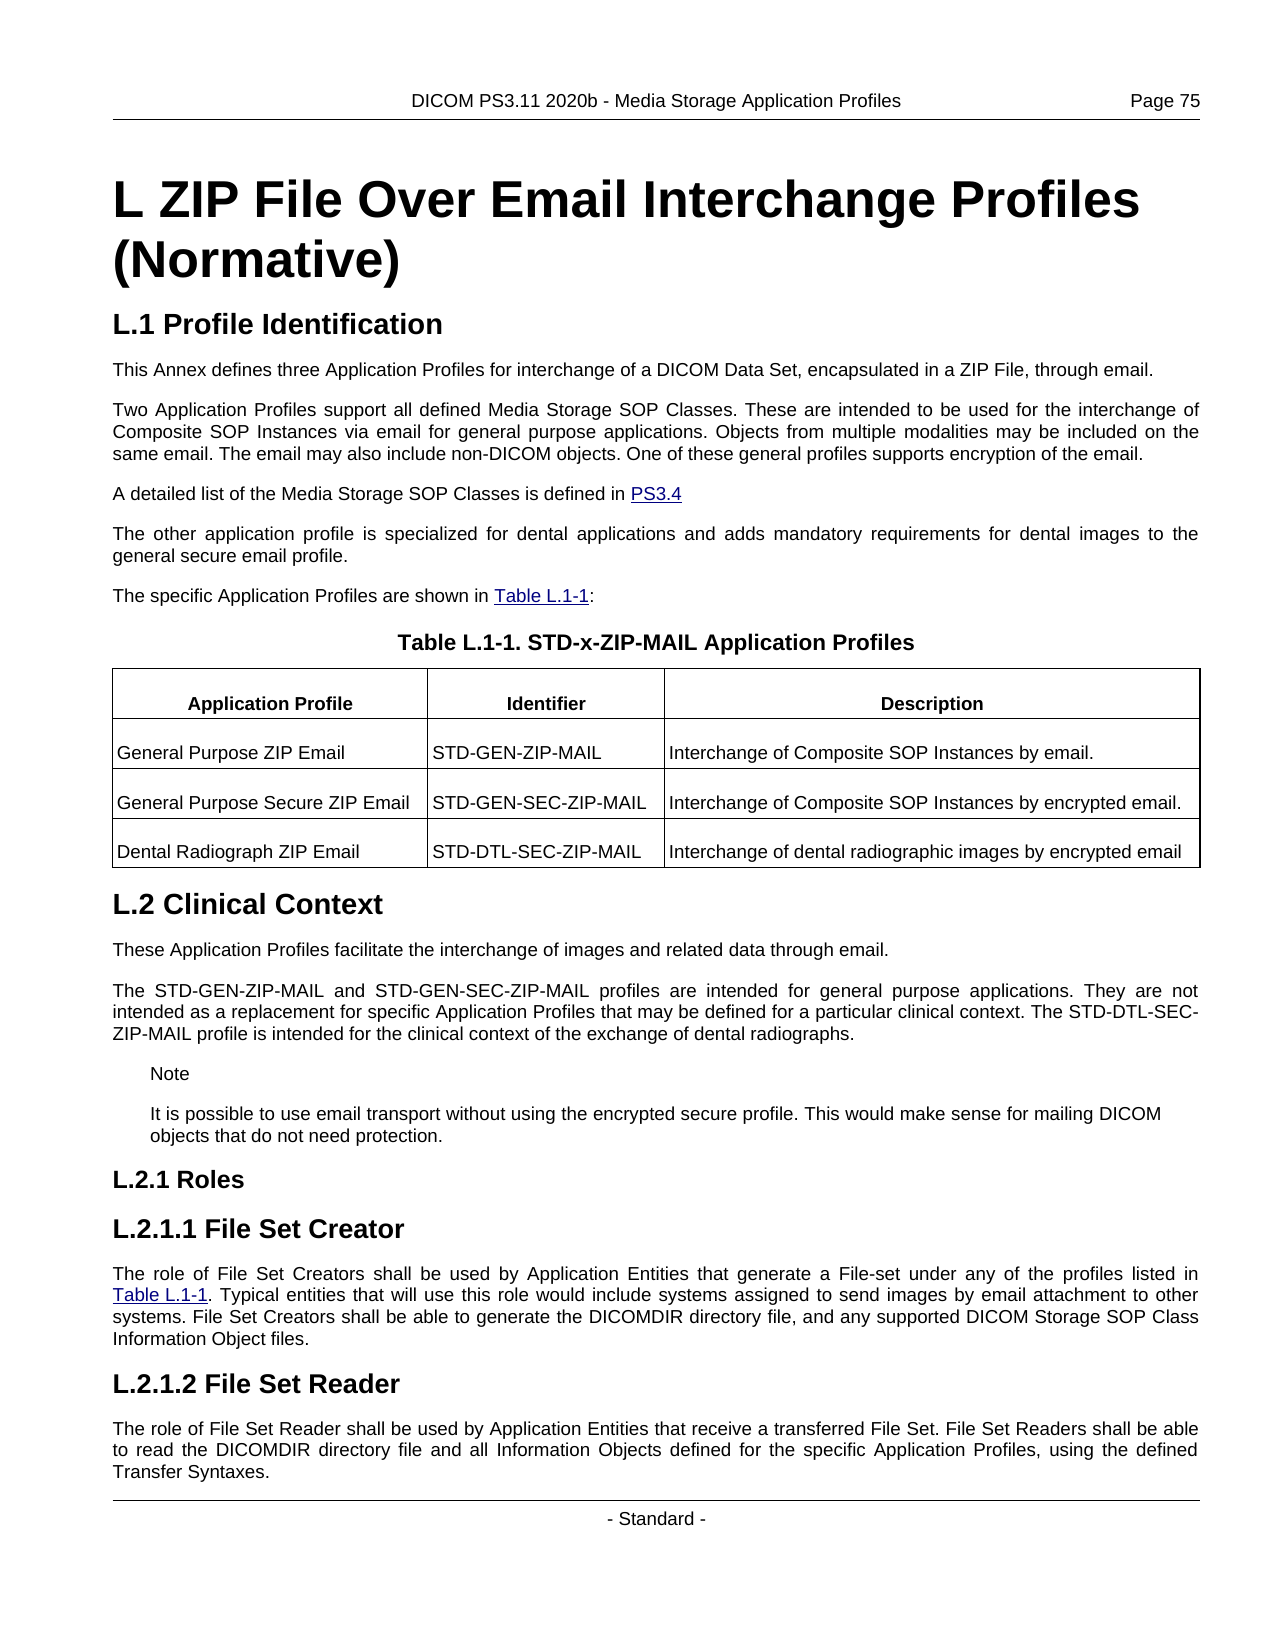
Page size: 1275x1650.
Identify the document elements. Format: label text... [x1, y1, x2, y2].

table_cell Interchange of Composite SOP Instances by encrypted email. [665, 769, 1199, 817]
text L.2.1 Roles [112, 1165, 1200, 1194]
text A detailed list of the Media Storage SOP Classes is defined in PS3.4 [112, 483, 1200, 504]
table_cell Interchange of dental radiographic images by encrypted email [665, 819, 1199, 867]
table_header Description [665, 669, 1199, 718]
text The other application profile is specialized for dental applications and adds mandatory requirements for dental images to the general secure email profile. [112, 523, 1200, 566]
text Table L.1-1. STD-x-ZIP-MAIL Application Profiles [112, 629, 1200, 655]
table_cell General Purpose Secure ZIP Email [113, 769, 427, 817]
text L.2.1.1 File Set Creator [112, 1213, 1200, 1244]
table_cell STD-GEN-SEC-ZIP-MAIL [428, 769, 664, 817]
text The role of File Set Creators shall be used by Application Entities that generate a File-set under any of the profiles listed in Table L.1-1. Typical entities that will use this role would include systems assigned to send images by email attachment to other systems. File Set Creators shall be able to generate the DICOMDIR directory file, and any supported DICOM Storage SOP Class Information Object files. [112, 1263, 1200, 1349]
table_cell Interchange of Composite SOP Instances by email. [665, 719, 1199, 768]
text L.2 Clinical Context [112, 887, 1200, 920]
table_cell Dental Radiograph ZIP Email [113, 819, 427, 867]
text L ZIP File Over Email Interchange Profiles (Normative) [112, 169, 1200, 288]
text Two Application Profiles support all defined Media Storage SOP Classes. These are intended to be used for the interchange of Composite SOP Instances via email for general purpose applications. Objects from multiple modalities may be included on the same email. The email may also include non-DICOM objects. One of these general profiles supports encryption of the email. [112, 399, 1200, 464]
table_cell STD-GEN-ZIP-MAIL [428, 719, 664, 768]
table_header Identifier [428, 669, 664, 718]
table_cell General Purpose ZIP Email [113, 719, 427, 768]
text These Application Profiles facilitate the interchange of images and related data through email. [112, 939, 1200, 961]
text This Annex defines three Application Profiles for interchange of a DICOM Data Set, encapsulated in a ZIP File, through email. [112, 359, 1200, 381]
text The specific Application Profiles are shown in Table L.1-1: [112, 585, 1200, 606]
text The STD-GEN-ZIP-MAIL and STD-GEN-SEC-ZIP-MAIL profiles are intended for general purpose applications. They are not intended as a replacement for specific Application Profiles that may be defined for a particular clinical context. The STD-DTL-SEC-ZIP-MAIL profile is intended for the clinical context of the exchange of dental radiographs. [112, 979, 1200, 1044]
text L.1 Profile Identification [112, 307, 1200, 340]
text L.2.1.2 File Set Reader [112, 1368, 1200, 1399]
text Note [150, 1063, 1162, 1084]
table_cell STD-DTL-SEC-ZIP-MAIL [428, 819, 664, 867]
table_header Application Profile [113, 669, 427, 718]
text The role of File Set Reader shall be used by Application Entities that receive a transferred File Set. File Set Readers shall be able to read the DICOMDIR directory file and all Information Objects defined for the specific Application Profiles, using the defined Transfer Syntaxes. [112, 1418, 1200, 1482]
text It is possible to use email transport without using the encrypted secure profile. This would make sense for mailing DICOM objects that do not need protection. [150, 1103, 1162, 1146]
